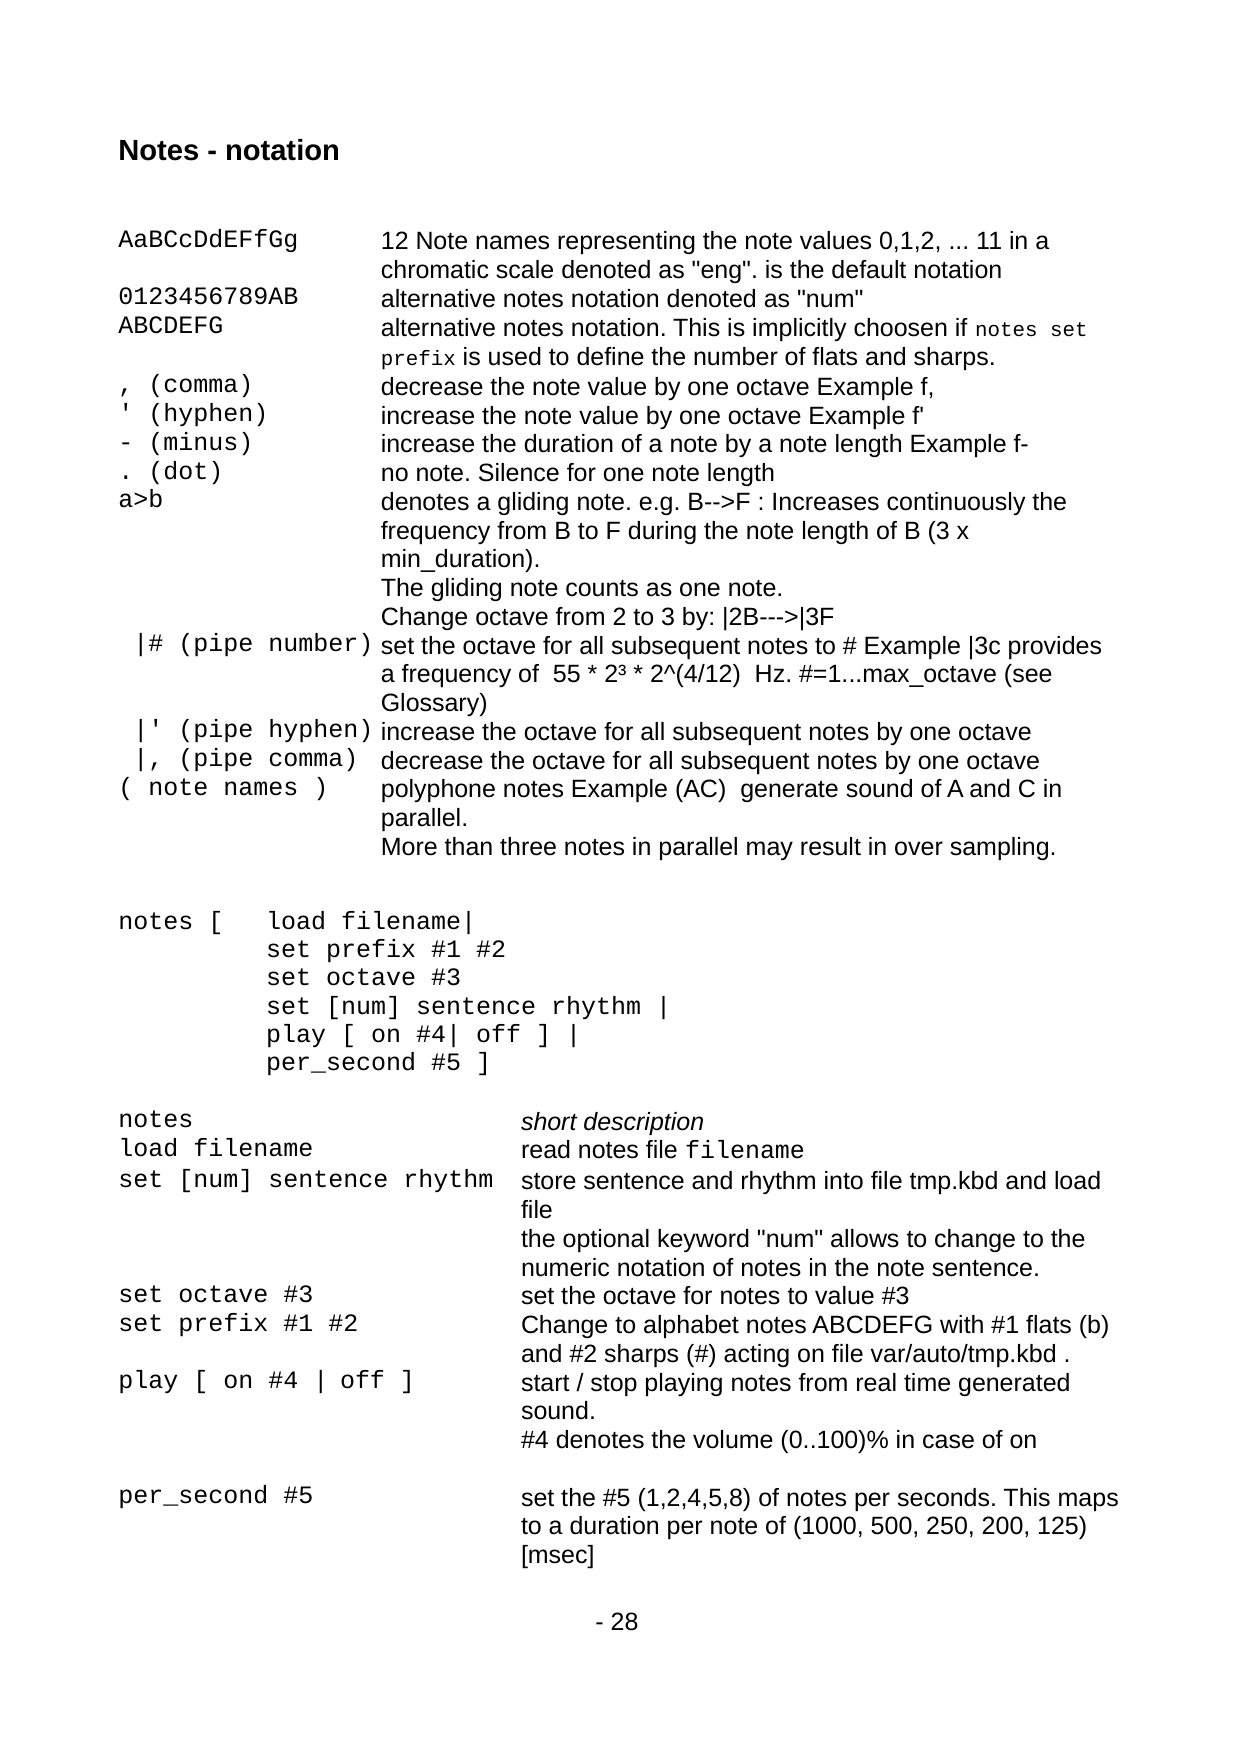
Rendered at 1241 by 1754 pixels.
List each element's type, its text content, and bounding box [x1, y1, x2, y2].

table_cell start / stop playing notes from real time generated sound. #4 denotes the volume (0..100)% in case of on [521, 1368, 1122, 1483]
table_cell no note. Silence for one note length [381, 458, 1122, 487]
table_cell |# (pipe number) [118, 631, 381, 717]
table_cell load filename [118, 1135, 521, 1166]
table_cell per_second #5 [118, 1483, 521, 1569]
table_cell |, (pipe comma) [118, 746, 381, 774]
table_cell store sentence and rhythm into file tmp.kbd and load file the optional keyword "num" allows to change to the numeric notation of notes in the note sentence. [521, 1166, 1122, 1281]
table_cell 0123456789AB [118, 284, 381, 313]
table_header AaBCcDdEFfGg [118, 226, 381, 284]
table_cell alternative notes notation. This is implicitly choosen if notes set prefix is used to define the number of flats and sharps. [381, 313, 1122, 372]
subtitle Notes - notation [118, 133, 1122, 166]
text set prefix #1 #2 [118, 937, 1122, 965]
table_cell read notes file filename [521, 1135, 1122, 1166]
table_cell , (comma) [118, 372, 381, 401]
table_cell denotes a gliding note. e.g. B-->F : Increases continuously the frequency from B to F during the note length of B (3 x min_duration). The gliding note counts as one note. Change octave from 2 to 3 by: |2B--->|3F [381, 487, 1122, 631]
table_cell Change to alphabet notes ABCDEFG with #1 flats (b) and #2 sharps (#) acting on file var/auto/tmp.kbd . [521, 1310, 1122, 1368]
text set octave #3 [118, 965, 1122, 993]
table_cell ' (hyphen) [118, 401, 381, 429]
table_cell a>b [118, 487, 381, 631]
table_cell set the #5 (1,2,4,5,8) of notes per seconds. This maps to a duration per note of (1000, 500, 250, 200, 125) [msec] [521, 1483, 1122, 1569]
table_header 12 Note names representing the note values 0,1,2, ... 11 in a chromatic scale denoted as "eng". is the default notation [381, 226, 1122, 284]
table_cell polyphone notes Example (AC) generate sound of A and C in parallel. More than three notes in parallel may result in over sampling. [381, 775, 1122, 861]
table_cell set octave #3 [118, 1281, 521, 1310]
table_cell alternative notes notation denoted as "num" [381, 284, 1122, 313]
table_cell set [num] sentence rhythm [118, 1166, 521, 1281]
table_cell increase the note value by one octave Example f' [381, 401, 1122, 429]
table_cell . (dot) [118, 458, 381, 487]
text notes [ load filename| [118, 908, 1122, 937]
table_cell set prefix #1 #2 [118, 1310, 521, 1368]
table_cell set the octave for notes to value #3 [521, 1281, 1122, 1310]
table_header notes [118, 1107, 521, 1135]
table_cell ABCDEFG [118, 313, 381, 372]
table_header short description [521, 1107, 1122, 1135]
table_cell set the octave for all subsequent notes to # Example |3c provides a frequency of 55 * 2³ * 2^(4/12) Hz. #=1...max_octave (see Glossary) [381, 631, 1122, 717]
table_cell |' (pipe hyphen) [118, 717, 381, 746]
table_cell increase the octave for all subsequent notes by one octave [381, 717, 1122, 746]
text set [num] sentence rhythm | [118, 993, 1122, 1022]
text per_second #5 ] [118, 1050, 1122, 1078]
table_cell increase the duration of a note by a note length Example f- [381, 430, 1122, 458]
table_cell decrease the octave for all subsequent notes by one octave [381, 746, 1122, 774]
table_cell - (minus) [118, 430, 381, 458]
table_cell ( note names ) [118, 775, 381, 861]
text play [ on #4| off ] | [118, 1022, 1122, 1050]
table_cell play [ on #4 | off ] [118, 1368, 521, 1483]
table_cell decrease the note value by one octave Example f, [381, 372, 1122, 401]
